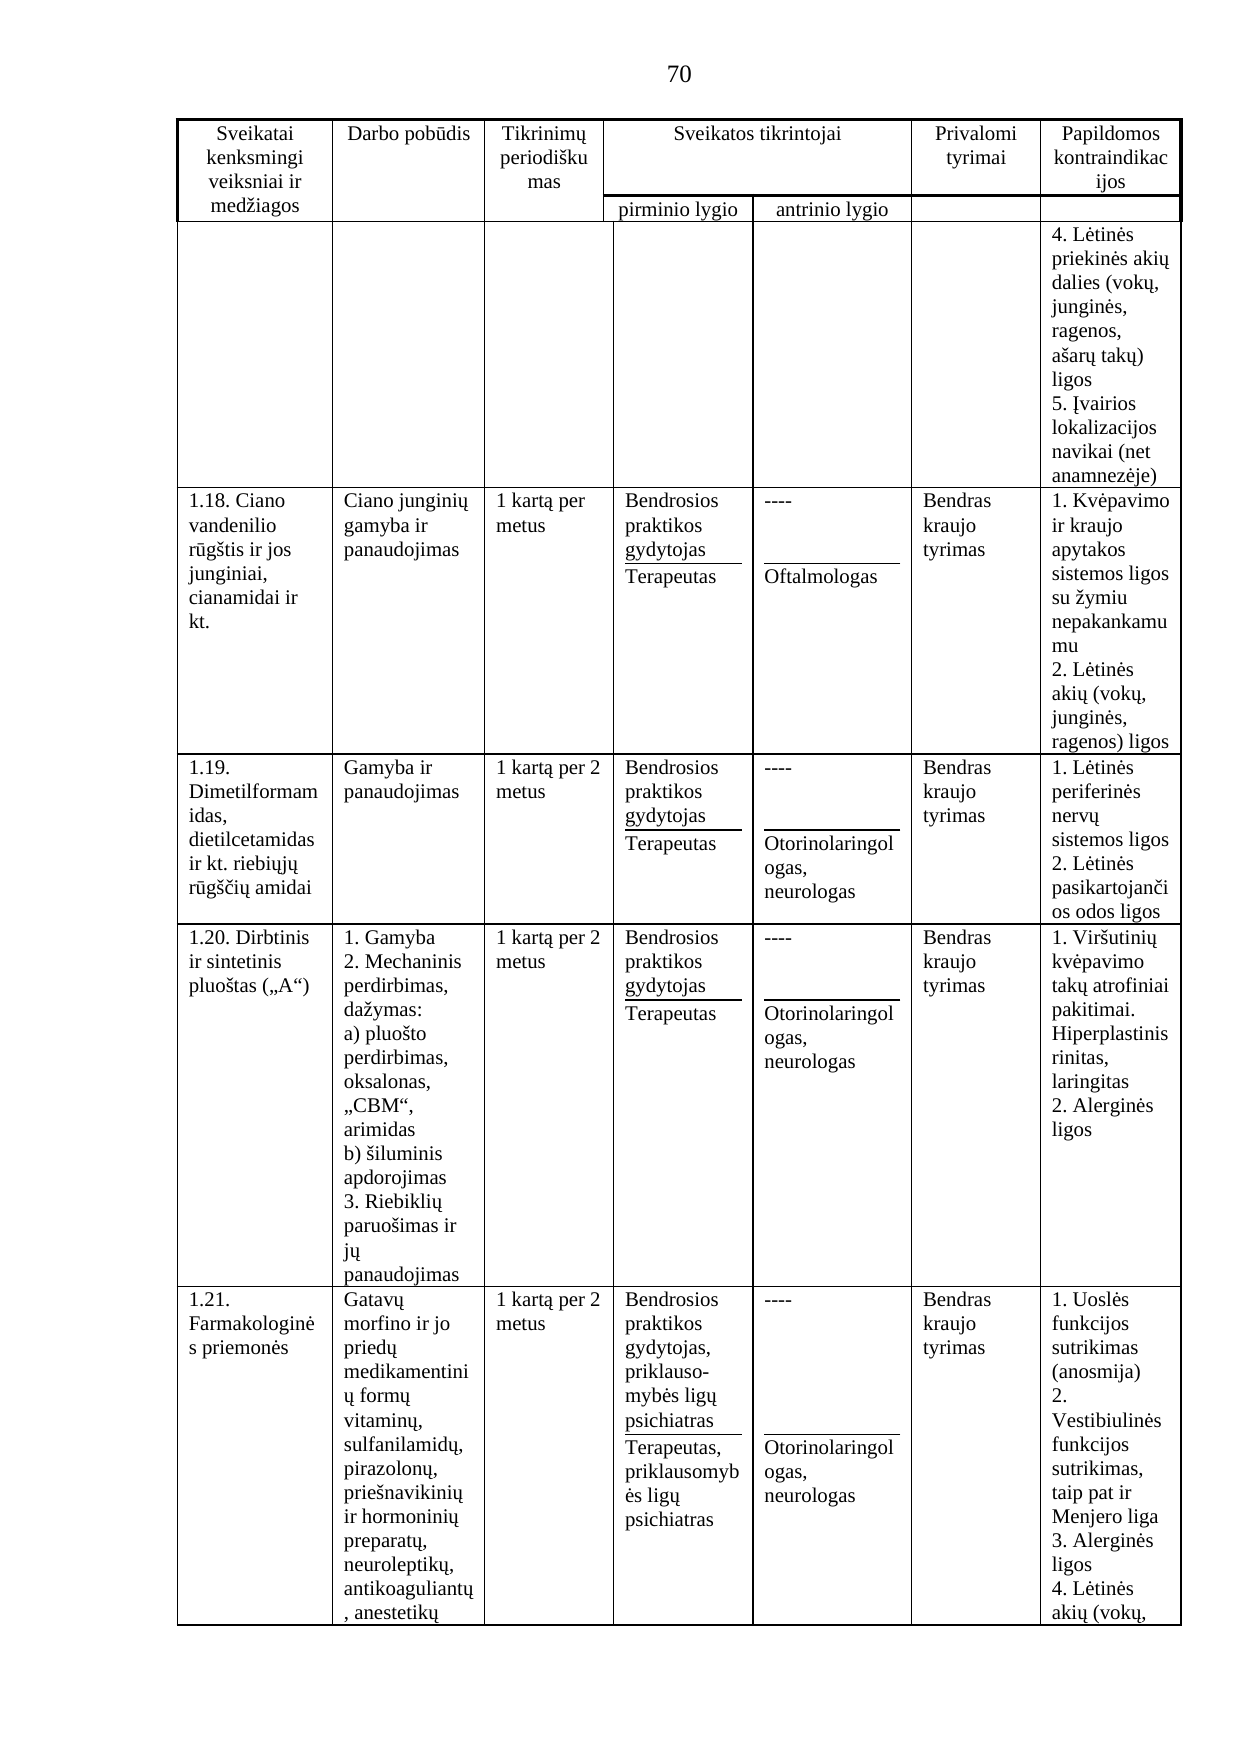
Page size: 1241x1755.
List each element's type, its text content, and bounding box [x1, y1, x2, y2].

table_cell 1.18. Ciano vandenilio rūgštis ir jos junginiai, cianamidai ir kt. [178, 488, 332, 753]
table_cell 1 kartą per 2 metus [485, 1287, 613, 1624]
table_cell [178, 222, 332, 487]
table_cell [912, 197, 1040, 221]
table_cell 1. Viršutinių kvėpavimo takų atrofiniai pakitimai. Hiperplastinis rinitas, laringitas 2. Alerginės ligos [1041, 925, 1180, 1286]
table_cell [754, 222, 911, 487]
table_cell 1. Kvėpavimo ir kraujo apytakos sistemos ligos su žymiu nepakankamumu 2. Lėtinės akių (vokų, junginės, ragenos) ligos [1041, 488, 1180, 753]
table_cell [1041, 197, 1179, 221]
table_cell Bendras kraujo tyrimas [912, 488, 1040, 753]
table_cell ---- Otorinolaringologas, neurologas [754, 925, 911, 1286]
table_cell Ciano junginių gamyba ir panaudojimas [333, 488, 484, 753]
table_cell [333, 222, 484, 487]
table_cell 1. Lėtinės periferinės nervų sistemos ligos 2. Lėtinės pasikartojančios odos ligos [1041, 755, 1180, 923]
table_header Sveikatos tikrintojai [604, 121, 911, 193]
table_cell 4. Lėtinės priekinės akių dalies (vokų, junginės, ragenos, ašarų takų) ligos 5. Įvairios lokalizacijos navikai (net anamnezėje) [1041, 222, 1180, 487]
table_cell 1.19. Dimetilformamidas, dietilcetamidas ir kt. riebiųjų rūgščių amidai [178, 755, 332, 923]
table_cell 1 kartą per metus [485, 488, 613, 753]
table_cell 1 kartą per 2 metus [485, 925, 613, 1286]
table_cell 1.20. Dirbtinis ir sintetinis pluoštas („A“) [178, 925, 332, 1286]
table_cell 1 kartą per 2 metus [485, 755, 613, 923]
table_header Sveikatai kenksmingi veiksniai ir medžiagos [179, 121, 332, 221]
table_cell antrinio lygio [754, 197, 911, 221]
table_cell Bendras kraujo tyrimas [912, 755, 1040, 923]
table_cell [485, 222, 613, 487]
table_cell pirminio lygio [604, 197, 752, 221]
table_cell Bendrosios praktikos gydytojas Terapeutas [614, 488, 752, 753]
table_header Papildomos kontraindikacijos [1041, 121, 1179, 193]
table_cell Bendrosios praktikos gydytojas, priklauso- mybės ligų psichiatras Terapeutas, priklausomybės ligų psichiatras [614, 1287, 752, 1624]
table_cell ---- Otorinolaringologas, neurologas [754, 755, 911, 923]
table_cell ---- Otorinolaringologas, neurologas [754, 1287, 911, 1624]
table_cell Gamyba ir panaudojimas [333, 755, 484, 923]
table_cell ---- Oftalmologas [754, 488, 911, 753]
table_cell Bendrosios praktikos gydytojas Terapeutas [614, 925, 752, 1286]
table_cell 1. Uoslės funkcijos sutrikimas (anosmija) 2. Vestibiulinės funkcijos sutrikimas, taip pat ir Menjero liga 3. Alerginės ligos 4. Lėtinės akių (vokų, [1041, 1287, 1180, 1624]
table_cell Bendras kraujo tyrimas [912, 925, 1040, 1286]
table_header Tikrinimų periodiškumas [485, 121, 603, 221]
table_cell 1. Gamyba 2. Mechaninis perdirbimas, dažymas: a) pluošto perdirbimas, oksalonas, „CBM“, arimidas b) šiluminis apdorojimas 3. Riebiklių paruošimas ir jų panaudojimas [333, 925, 484, 1286]
table_header Privalomi tyrimai [912, 121, 1040, 193]
table_cell Bendras kraujo tyrimas [912, 1287, 1040, 1624]
table_header Darbo pobūdis [333, 121, 484, 221]
table_cell Gatavų morfino ir jo priedų medikamentinių formų vitaminų, sulfanilamidų, pirazolonų, priešnavikinių ir hormoninių preparatų, neuroleptikų, antikoaguliantų, anestetikų [333, 1287, 484, 1624]
table_cell [614, 222, 752, 487]
table_cell 1.21. Farmakologinės priemonės [178, 1287, 332, 1624]
table_cell Bendrosios praktikos gydytojas Terapeutas [614, 755, 752, 923]
table_cell [912, 222, 1040, 487]
